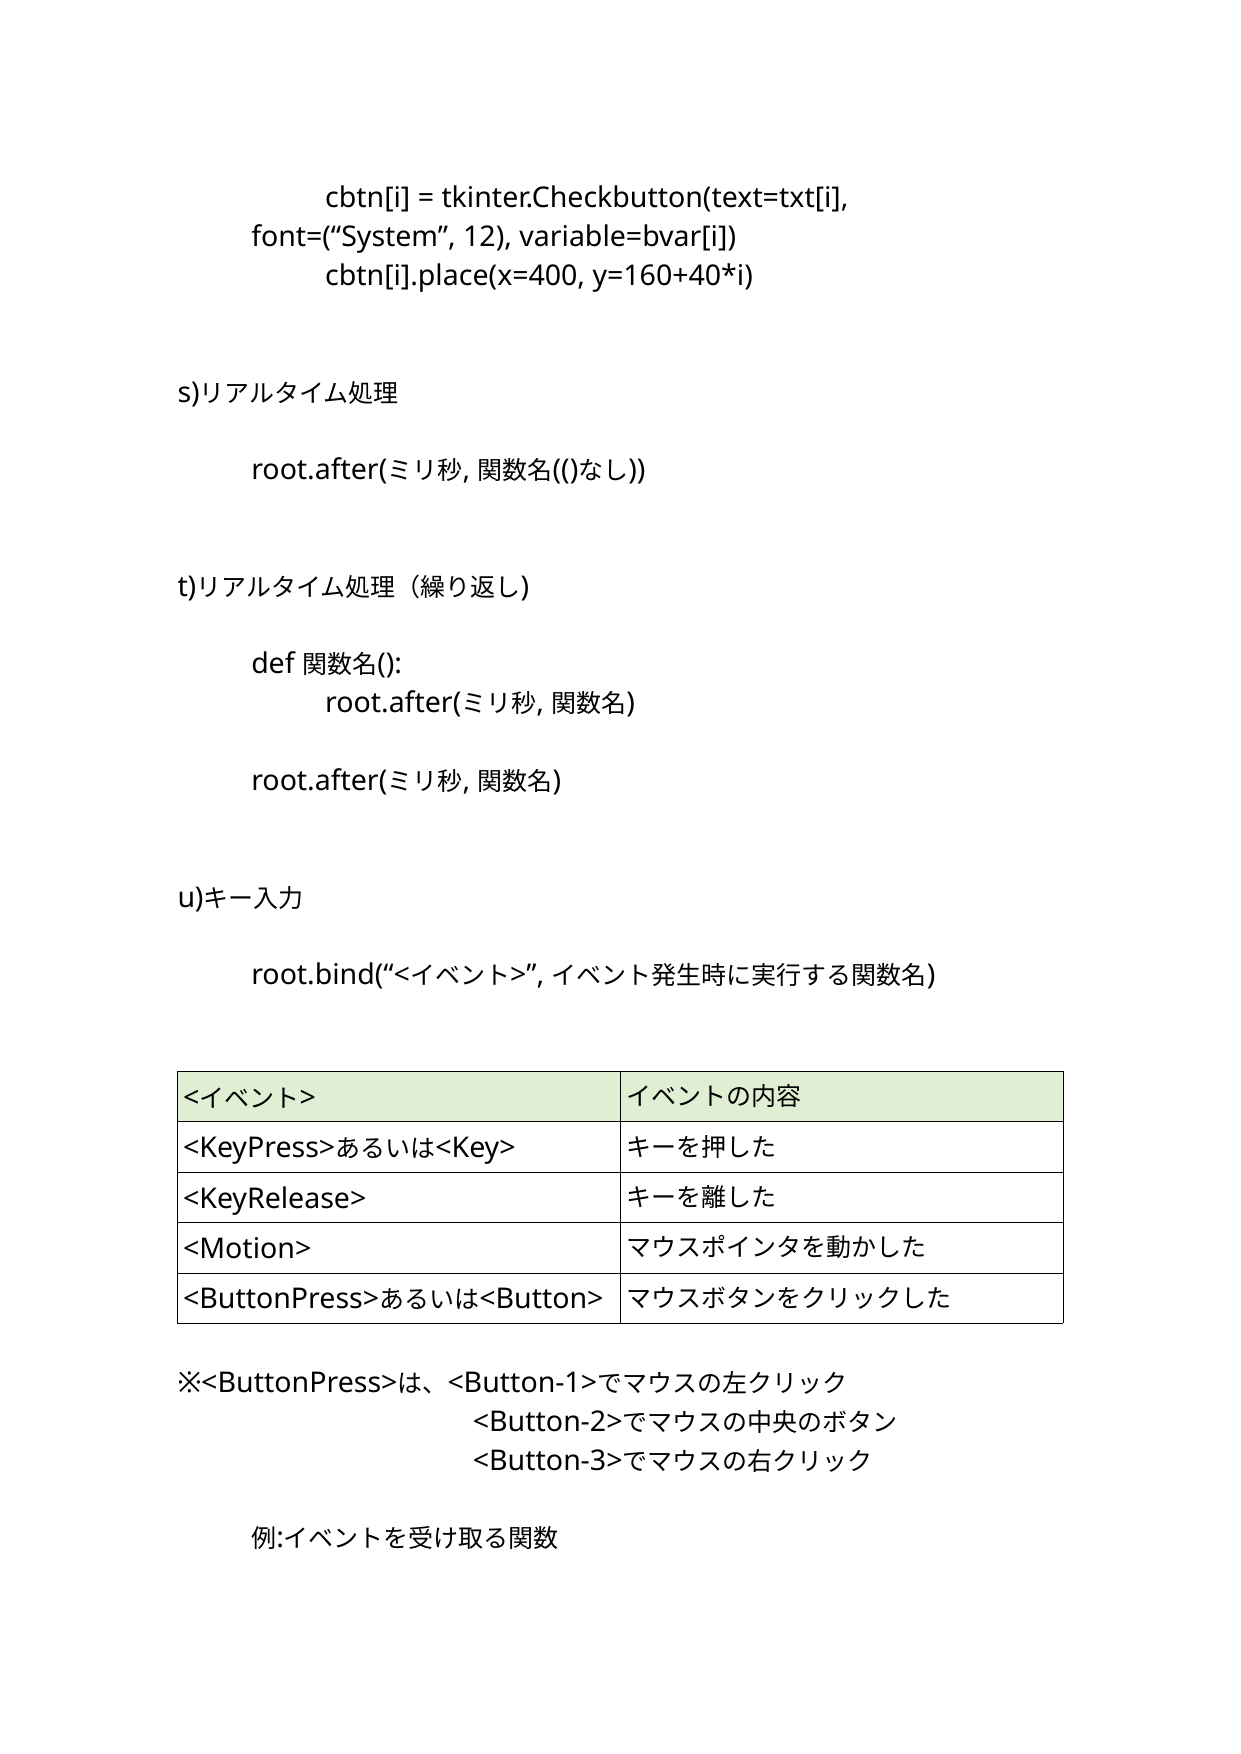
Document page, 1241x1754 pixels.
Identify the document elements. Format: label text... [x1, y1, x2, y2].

text font=(“System”, 12), variable=bvar[i]) [177, 216, 1063, 255]
table_header <イベント> [178, 1072, 620, 1121]
text ※<ButtonPress>は、<Button-1>でマウスの左クリック [177, 1362, 1063, 1401]
text cbtn[i].place(x=400, y=160+40*i) [177, 255, 1063, 294]
text 例:イベントを受け取る関数 [177, 1517, 1063, 1556]
table_cell キーを押した [621, 1122, 1063, 1172]
table_cell マウスポインタを動かした [621, 1223, 1063, 1272]
text root.after(ミリ秒, 関数名(()なし)) [177, 449, 1063, 488]
table_cell <KeyRelease> [178, 1173, 620, 1222]
text <Button-3>でマウスの右クリック [177, 1439, 1063, 1478]
text root.bind(“<イベント>”, イベント発生時に実行する関数名) [177, 954, 1063, 993]
text <Button-2>でマウスの中央のボタン [177, 1401, 1063, 1439]
table_cell <KeyPress>あるいは<Key> [178, 1122, 620, 1172]
text u)キー入力 [177, 877, 1063, 915]
table_cell キーを離した [621, 1173, 1063, 1222]
text root.after(ミリ秒, 関数名) [177, 760, 1063, 799]
text s)リアルタイム処理 [177, 371, 1063, 410]
table_cell <Motion> [178, 1223, 620, 1272]
table_header イベントの内容 [621, 1072, 1063, 1121]
text t)リアルタイム処理（繰り返し) [177, 566, 1063, 604]
table_cell <ButtonPress>あるいは<Button> [178, 1274, 620, 1323]
text cbtn[i] = tkinter.Checkbutton(text=txt[i], [177, 177, 1063, 216]
text def 関数名(): [177, 643, 1063, 682]
text root.after(ミリ秒, 関数名) [177, 682, 1063, 721]
table_cell マウスボタンをクリックした [621, 1274, 1063, 1323]
